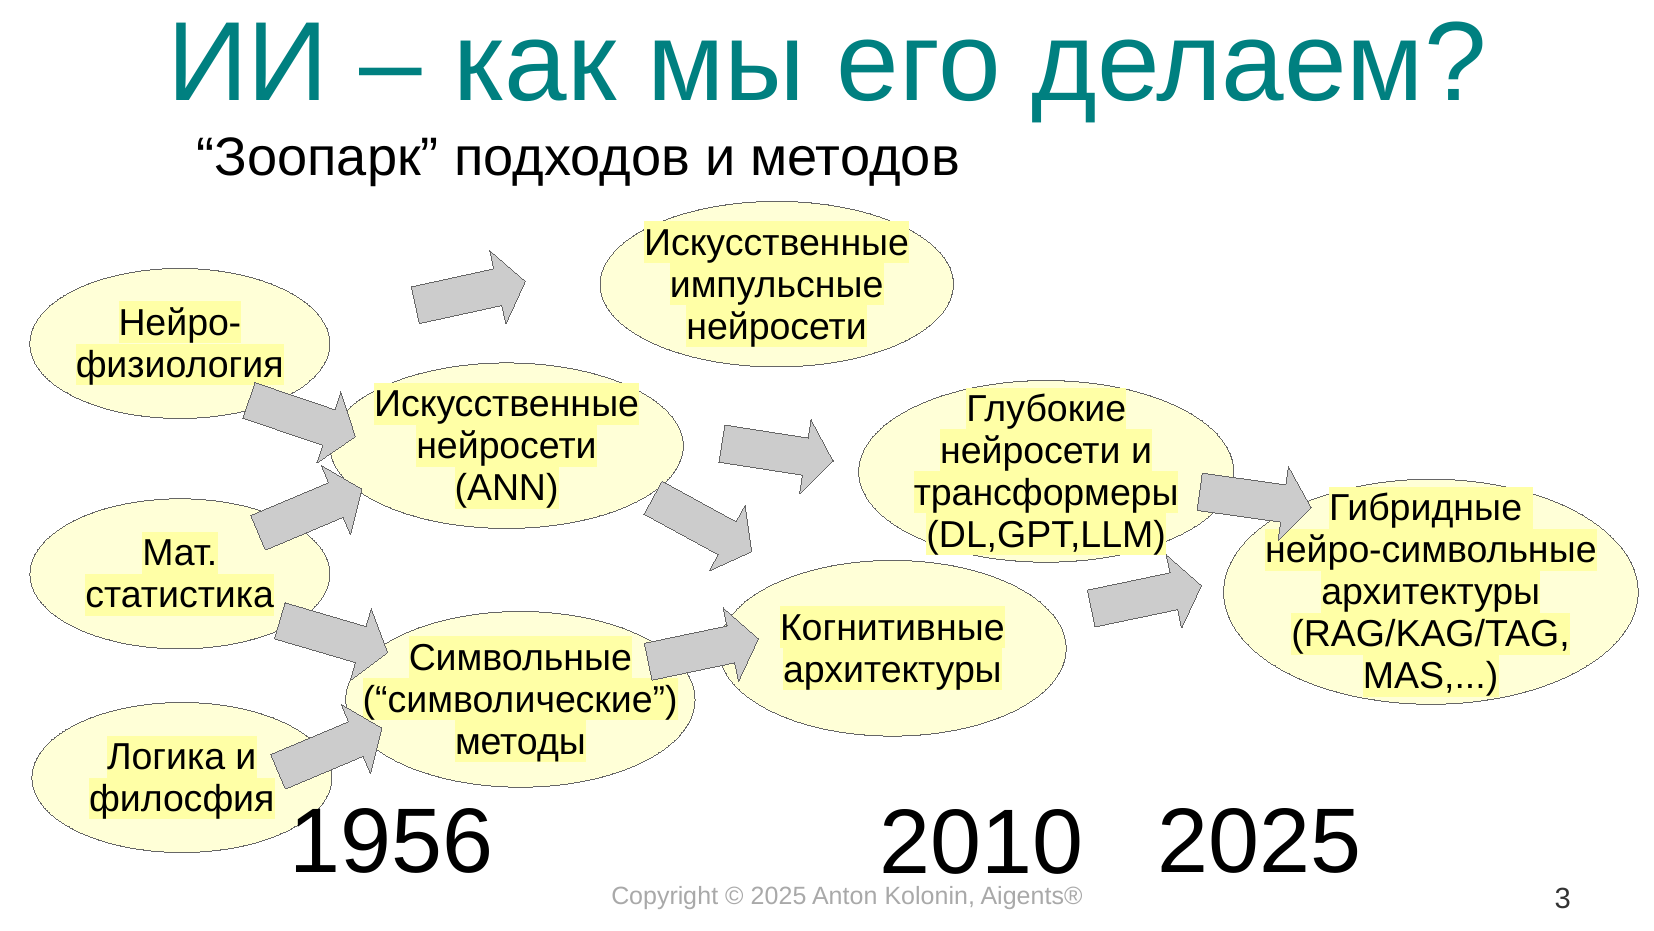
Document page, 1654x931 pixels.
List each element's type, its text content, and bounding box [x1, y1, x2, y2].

text_box [643, 481, 752, 571]
text_box Символьные (“символические”) методы [345, 611, 696, 786]
text_box [250, 465, 362, 550]
text_box [1087, 554, 1202, 628]
text_box Глубокие нейросети и трансформеры (DL,GPT,LLM) [858, 380, 1234, 563]
text_box 2025 [1147, 782, 1425, 901]
text_box [411, 250, 526, 324]
text_box [242, 382, 356, 463]
text_box 1956 [274, 782, 557, 900]
text_box Мат. статистика [29, 498, 330, 649]
text_box Нейро-физиология [29, 268, 330, 419]
text_box Гибридные нейро-символьные архитектуры (RAG/KAG/TAG, MAS,...) [1223, 479, 1639, 705]
text_box [644, 607, 759, 682]
text_box Логика и филосфия [31, 702, 309, 853]
text_box Когнитивные архитектуры [722, 560, 1067, 737]
text_box [1197, 466, 1312, 541]
text_box [274, 602, 388, 681]
text_box [718, 419, 834, 494]
text_box Искусственные нейросети (ANN) [330, 362, 684, 529]
text_box ИИ – как мы его делаем? [0, 0, 1654, 132]
text_box [270, 704, 382, 782]
text_box 2010 [865, 782, 1147, 901]
text_box “Зоопарк” подходов и методов [181, 119, 976, 195]
text_box Искусственные импульсные нейросети [600, 201, 954, 367]
